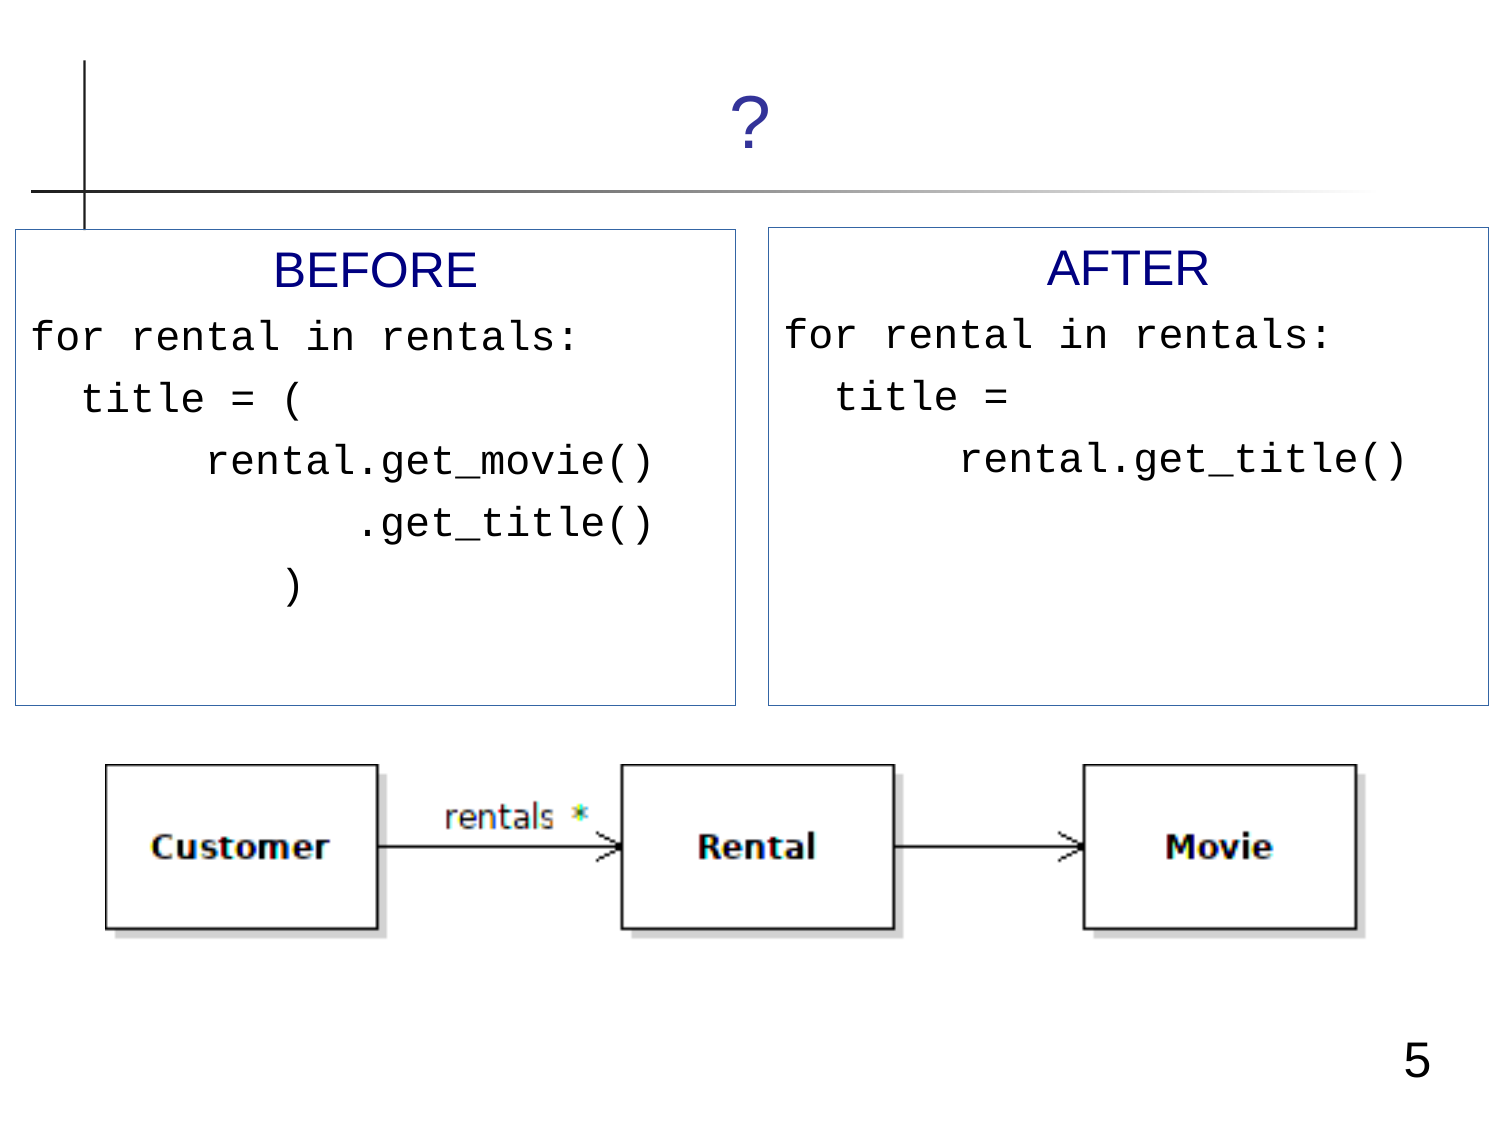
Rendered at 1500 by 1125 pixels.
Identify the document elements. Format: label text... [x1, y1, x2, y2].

list BEFORE for rental in rentals: title = ( rental.get_movie() .get_title() ) [15, 229, 736, 706]
text_box [1380, 1020, 1456, 1095]
title ? [50, 37, 1450, 201]
picture [105, 764, 1369, 942]
list AFTER for rental in rentals: title = rental.get_title() [768, 227, 1489, 706]
